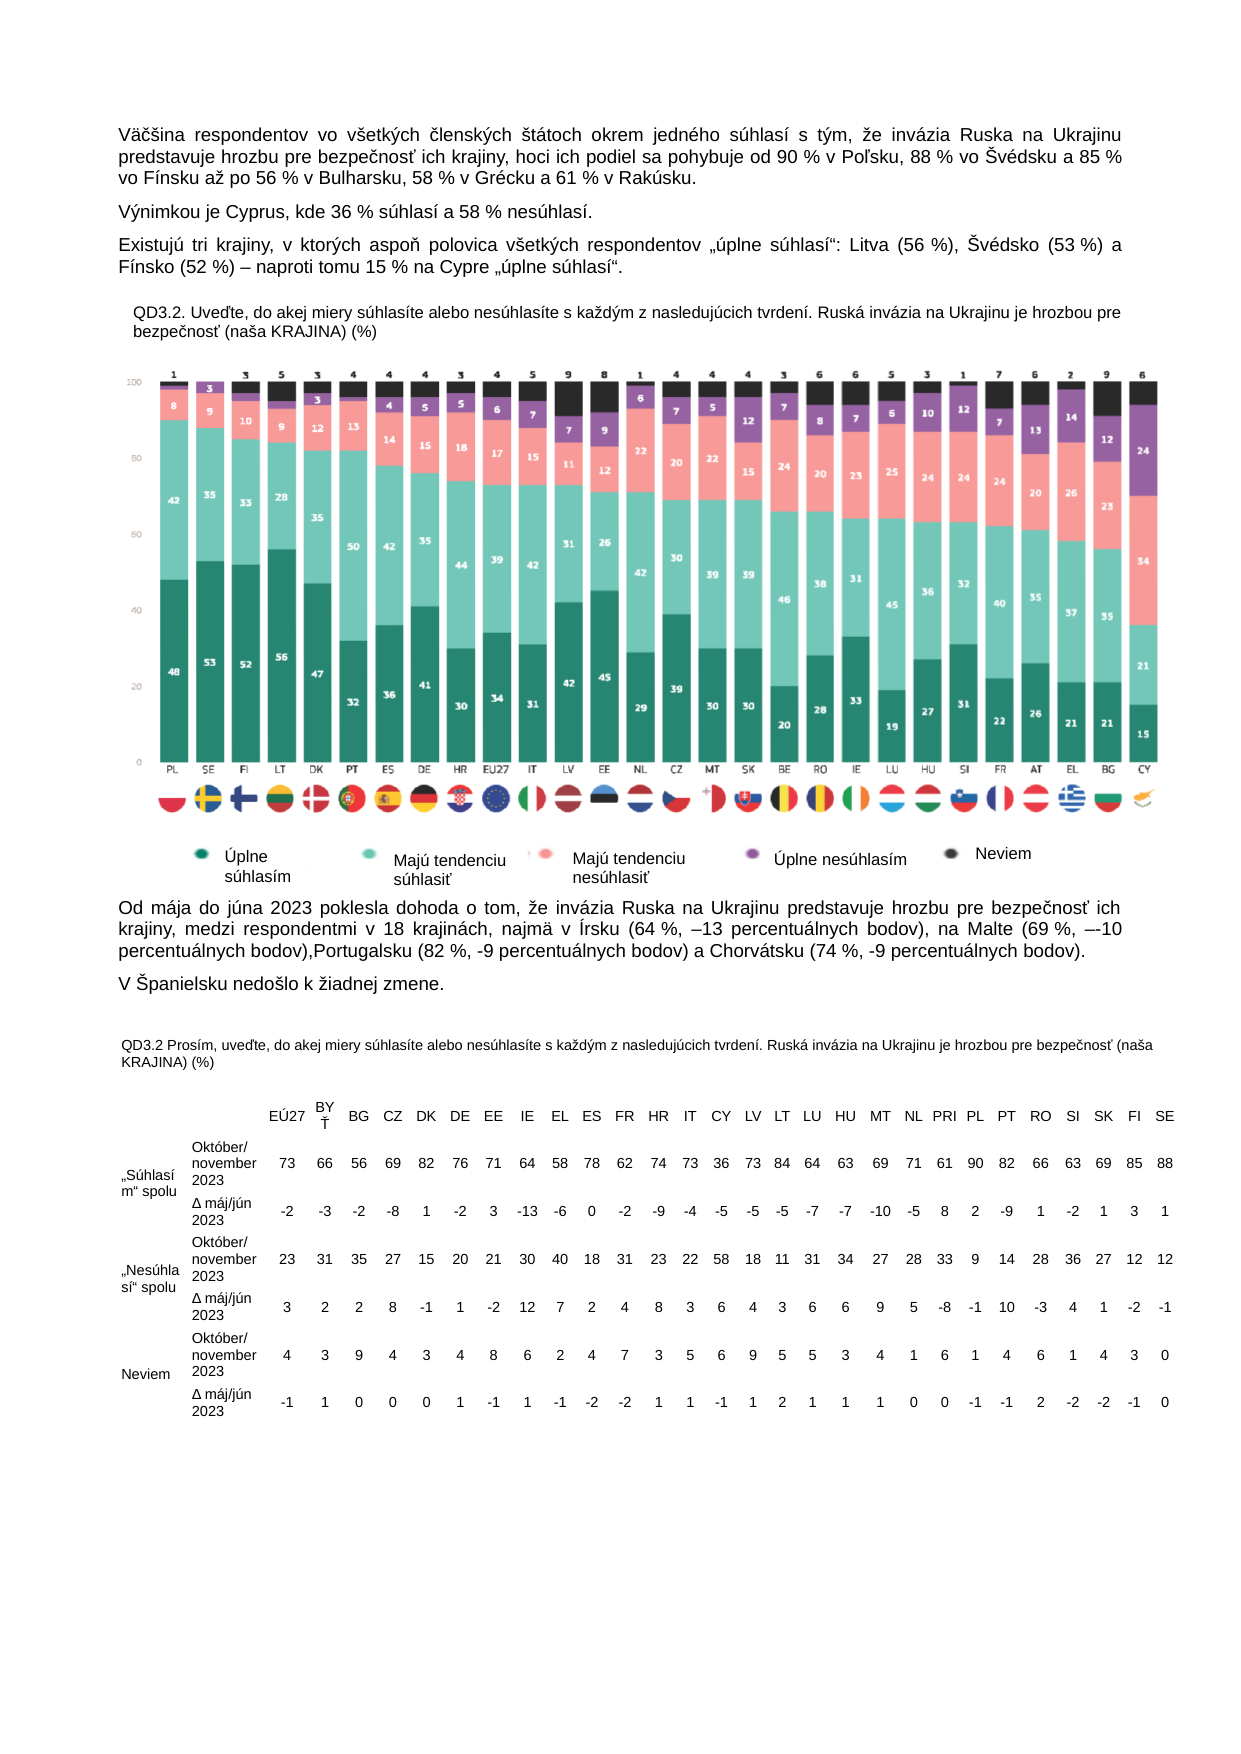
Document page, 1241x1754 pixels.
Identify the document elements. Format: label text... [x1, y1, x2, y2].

table_cell 12 [1120, 1231, 1148, 1287]
table_cell Október/november 2023 [189, 1326, 266, 1383]
table_cell 22 [676, 1231, 704, 1287]
table_cell [608, 1074, 641, 1096]
picture [179, 835, 966, 873]
table_cell 6 [704, 1287, 738, 1326]
table_cell 82 [991, 1135, 1023, 1192]
table_cell 28 [898, 1231, 929, 1287]
table_cell [545, 1074, 575, 1096]
text V Španielsku nedošlo k žiadnej zmene. [118, 973, 1122, 995]
table_cell 27 [863, 1231, 898, 1287]
table_cell 0 [1149, 1326, 1181, 1383]
table_cell 3 [409, 1326, 443, 1383]
table_cell -1 [1120, 1383, 1148, 1422]
table_cell 1 [863, 1383, 898, 1422]
table_cell 7 [545, 1287, 575, 1326]
table_cell 0 [341, 1383, 376, 1422]
table_cell 7 [608, 1326, 641, 1383]
table_cell [991, 1074, 1023, 1096]
table_cell -13 [510, 1192, 544, 1231]
table_cell 74 [641, 1135, 676, 1192]
table_cell 9 [341, 1326, 376, 1383]
table_cell 12 [1149, 1231, 1181, 1287]
table_cell 3 [641, 1326, 676, 1383]
table_cell 12 [510, 1287, 544, 1326]
table_cell HR [641, 1096, 676, 1135]
table_cell 3 [1120, 1326, 1148, 1383]
table_cell 64 [510, 1135, 544, 1192]
table_cell -5 [768, 1192, 796, 1231]
table_cell -2 [477, 1287, 510, 1326]
table_cell [118, 1074, 189, 1096]
table_cell -1 [477, 1383, 510, 1422]
table_cell -1 [960, 1383, 991, 1422]
table_cell 0 [575, 1192, 608, 1231]
table_cell [1087, 1074, 1120, 1096]
table_cell 40 [545, 1231, 575, 1287]
table_cell 18 [575, 1231, 608, 1287]
table_cell Október/november 2023 [189, 1135, 266, 1192]
table_cell 4 [266, 1326, 308, 1383]
table_cell [863, 1074, 898, 1096]
table_cell EÚ27 [266, 1096, 308, 1135]
table_cell 9 [863, 1287, 898, 1326]
table_cell CY [704, 1096, 738, 1135]
table_cell 1 [1149, 1192, 1181, 1231]
table_cell -1 [266, 1383, 308, 1422]
table_cell 6 [1023, 1326, 1059, 1383]
table_cell 5 [768, 1326, 796, 1383]
table_cell 4 [376, 1326, 409, 1383]
table_cell [1023, 1074, 1059, 1096]
table_cell 1 [409, 1192, 443, 1231]
table_cell [266, 1074, 308, 1096]
table_cell [443, 1074, 477, 1096]
table_cell IT [676, 1096, 704, 1135]
table_cell 85 [1120, 1135, 1148, 1192]
table_cell 1 [1087, 1287, 1120, 1326]
table_cell 2 [575, 1287, 608, 1326]
table_cell [341, 1074, 376, 1096]
table_cell -2 [266, 1192, 308, 1231]
table_cell 8 [641, 1287, 676, 1326]
table_cell -2 [1087, 1383, 1120, 1422]
table_cell [189, 1096, 266, 1135]
table_cell EL [545, 1096, 575, 1135]
table_cell DK [409, 1096, 443, 1135]
table_cell IE [510, 1096, 544, 1135]
table_cell [768, 1074, 796, 1096]
table_cell 66 [308, 1135, 341, 1192]
table_cell 0 [409, 1383, 443, 1422]
table_cell [118, 1096, 189, 1135]
table_cell [575, 1074, 608, 1096]
text Existujú tri krajiny, v ktorých aspoň polovica všetkých respondentov „úplne súhlasí“: Litva (56 %), Švédsko (53 %) a Fínsko (52 %) – naproti tomu 15 % na Cypre „úplne súhlasí“. [118, 234, 1122, 277]
table_cell -5 [898, 1192, 929, 1231]
table_cell 78 [575, 1135, 608, 1192]
table_cell LV [738, 1096, 768, 1135]
table_cell 3 [676, 1287, 704, 1326]
table_cell 6 [796, 1287, 828, 1326]
table_cell 1 [796, 1383, 828, 1422]
table_cell 73 [676, 1135, 704, 1192]
table_cell 14 [991, 1231, 1023, 1287]
table_cell FR [608, 1096, 641, 1135]
table_cell 69 [863, 1135, 898, 1192]
table_cell 27 [1087, 1231, 1120, 1287]
table_cell -2 [1120, 1287, 1148, 1326]
table_cell 1 [308, 1383, 341, 1422]
table_cell 1 [898, 1326, 929, 1383]
table_cell 5 [898, 1287, 929, 1326]
table_cell Δ máj/jún 2023 [189, 1192, 266, 1231]
table_cell 20 [443, 1231, 477, 1287]
table_cell 5 [676, 1326, 704, 1383]
table_cell -2 [575, 1383, 608, 1422]
table_cell NL [898, 1096, 929, 1135]
table_cell 71 [898, 1135, 929, 1192]
table_header QD3.2 Prosím, uveďte, do akej miery súhlasíte alebo nesúhlasíte s každým z nasledujúcich tvrdení. Ruská invázia na Ukrajinu je hrozbou pre bezpečnosť (naša KRAJINA) (%) [118, 1034, 1181, 1073]
table_cell CZ [376, 1096, 409, 1135]
table_cell -6 [545, 1192, 575, 1231]
table_cell [1120, 1074, 1148, 1096]
table_cell 1 [1059, 1326, 1087, 1383]
table_cell 3 [266, 1287, 308, 1326]
table_cell [898, 1074, 929, 1096]
table_cell 6 [704, 1326, 738, 1383]
table_cell [409, 1074, 443, 1096]
table_cell -2 [608, 1192, 641, 1231]
table_cell -9 [641, 1192, 676, 1231]
table_cell [477, 1074, 510, 1096]
table_cell 8 [376, 1287, 409, 1326]
table_cell -8 [376, 1192, 409, 1231]
table_cell 10 [991, 1287, 1023, 1326]
table_cell 1 [443, 1287, 477, 1326]
table_cell [510, 1074, 544, 1096]
table_cell 63 [828, 1135, 863, 1192]
table_cell 36 [704, 1135, 738, 1192]
table_cell 23 [266, 1231, 308, 1287]
table_cell [676, 1074, 704, 1096]
table_cell 1 [960, 1326, 991, 1383]
table_cell DE [443, 1096, 477, 1135]
table_cell -1 [1149, 1287, 1181, 1326]
table_cell 33 [929, 1231, 960, 1287]
table_cell 3 [308, 1326, 341, 1383]
table_cell -7 [796, 1192, 828, 1231]
table_cell BG [341, 1096, 376, 1135]
table_cell 1 [1087, 1192, 1120, 1231]
table_cell 1 [443, 1383, 477, 1422]
table_cell 4 [443, 1326, 477, 1383]
table_cell -1 [991, 1383, 1023, 1422]
table_cell 71 [477, 1135, 510, 1192]
table_cell [929, 1074, 960, 1096]
table_cell 90 [960, 1135, 991, 1192]
table_cell 31 [796, 1231, 828, 1287]
table_cell 3 [768, 1287, 796, 1326]
table_cell Október/november 2023 [189, 1231, 266, 1287]
table_cell 0 [1149, 1383, 1181, 1422]
table_cell [308, 1074, 341, 1096]
table_cell 35 [341, 1231, 376, 1287]
table_cell [189, 1074, 266, 1096]
table_cell 2 [545, 1326, 575, 1383]
table_cell [828, 1074, 863, 1096]
table_cell 58 [545, 1135, 575, 1192]
table_cell 2 [1023, 1383, 1059, 1422]
table_cell 0 [929, 1383, 960, 1422]
table_cell SI [1059, 1096, 1087, 1135]
table_cell ES [575, 1096, 608, 1135]
table_cell 30 [510, 1231, 544, 1287]
table_cell [704, 1074, 738, 1096]
table_cell -8 [929, 1287, 960, 1326]
table_cell 76 [443, 1135, 477, 1192]
table_cell RO [1023, 1096, 1059, 1135]
table_cell 56 [341, 1135, 376, 1192]
table_cell 9 [738, 1326, 768, 1383]
table_cell -10 [863, 1192, 898, 1231]
table_cell 5 [796, 1326, 828, 1383]
table_cell Neviem [118, 1326, 189, 1422]
table_cell 2 [960, 1192, 991, 1231]
table_cell [1059, 1074, 1087, 1096]
table_cell SK [1087, 1096, 1120, 1135]
table_cell -2 [1059, 1192, 1087, 1231]
table_cell 64 [796, 1135, 828, 1192]
table_cell PL [960, 1096, 991, 1135]
table_cell -4 [676, 1192, 704, 1231]
table_cell 36 [1059, 1231, 1087, 1287]
table_cell -1 [960, 1287, 991, 1326]
table_cell [1149, 1074, 1181, 1096]
table_cell 1 [510, 1383, 544, 1422]
table_cell -7 [828, 1192, 863, 1231]
table_cell 11 [768, 1231, 796, 1287]
table_cell Δ máj/jún 2023 [189, 1287, 266, 1326]
table_cell 2 [308, 1287, 341, 1326]
table_cell 31 [608, 1231, 641, 1287]
table_cell -3 [1023, 1287, 1059, 1326]
table_cell 63 [1059, 1135, 1087, 1192]
table_cell „Súhlasím“ spolu [118, 1135, 189, 1231]
table_cell [376, 1074, 409, 1096]
table_cell 69 [1087, 1135, 1120, 1192]
table_cell [738, 1074, 768, 1096]
table_cell FI [1120, 1096, 1148, 1135]
text Väčšina respondentov vo všetkých členských štátoch okrem jedného súhlasí s tým, že invázia Ruska na Ukrajinu predstavuje hrozbu pre bezpečnosť ich krajiny, hoci ich podiel sa pohybuje od 90 % v Poľsku, 88 % vo Švédsku a 85 % vo Fínsku až po 56 % v Bulharsku, 58 % v Grécku a 61 % v Rakúsku. [118, 124, 1122, 189]
table_cell 4 [863, 1326, 898, 1383]
table_cell -1 [704, 1383, 738, 1422]
table_cell 4 [1087, 1326, 1120, 1383]
table_cell -1 [409, 1287, 443, 1326]
table_cell 1 [676, 1383, 704, 1422]
table_cell MT [863, 1096, 898, 1135]
table_cell 4 [575, 1326, 608, 1383]
table_cell 18 [738, 1231, 768, 1287]
table_cell -3 [308, 1192, 341, 1231]
table_cell 27 [376, 1231, 409, 1287]
table_cell 0 [376, 1383, 409, 1422]
table_cell HU [828, 1096, 863, 1135]
table_cell 8 [477, 1326, 510, 1383]
picture [121, 364, 1166, 823]
table_cell 4 [608, 1287, 641, 1326]
text Výnimkou je Cyprus, kde 36 % súhlasí a 58 % nesúhlasí. [118, 201, 1122, 222]
table_cell -9 [991, 1192, 1023, 1231]
table_cell -2 [341, 1192, 376, 1231]
table_cell 8 [929, 1192, 960, 1231]
table_cell 4 [1059, 1287, 1087, 1326]
table_cell 4 [991, 1326, 1023, 1383]
table_cell -2 [443, 1192, 477, 1231]
table_cell 1 [1023, 1192, 1059, 1231]
text Od mája do júna 2023 poklesla dohoda o tom, že invázia Ruska na Ukrajinu predstavuje hrozbu pre bezpečnosť ich krajiny, medzi respondentmi v 18 krajinách, najmä v Írsku (64 %, –13 percentuálnych bodov), na Malte (69 %, –-10 percentuálnych bodov),Portugalsku (82 %, -9 percentuálnych bodov) a Chorvátsku (74 %, -9 percentuálnych bodov). [118, 289, 1122, 961]
table_cell 3 [828, 1326, 863, 1383]
table_cell PT [991, 1096, 1023, 1135]
table_cell 2 [768, 1383, 796, 1422]
table_cell LU [796, 1096, 828, 1135]
table_cell [960, 1074, 991, 1096]
table_cell 62 [608, 1135, 641, 1192]
table_cell 1 [828, 1383, 863, 1422]
table_cell 28 [1023, 1231, 1059, 1287]
table_cell 69 [376, 1135, 409, 1192]
table_cell 6 [929, 1326, 960, 1383]
table_cell 61 [929, 1135, 960, 1192]
table_cell 9 [960, 1231, 991, 1287]
table_cell 21 [477, 1231, 510, 1287]
table_cell 58 [704, 1231, 738, 1287]
table_cell 23 [641, 1231, 676, 1287]
table_cell 88 [1149, 1135, 1181, 1192]
table_cell 31 [308, 1231, 341, 1287]
table_cell 84 [768, 1135, 796, 1192]
table_cell -5 [704, 1192, 738, 1231]
table_cell 3 [477, 1192, 510, 1231]
table_cell Δ máj/jún 2023 [189, 1383, 266, 1422]
table_cell [641, 1074, 676, 1096]
table_cell EE [477, 1096, 510, 1135]
table_cell SE [1149, 1096, 1181, 1135]
table_cell 6 [510, 1326, 544, 1383]
table_cell 3 [1120, 1192, 1148, 1231]
table_cell BYŤ [308, 1096, 341, 1135]
table_cell 73 [738, 1135, 768, 1192]
table_cell LT [768, 1096, 796, 1135]
table_cell -5 [738, 1192, 768, 1231]
table_cell 6 [828, 1287, 863, 1326]
table_cell 0 [898, 1383, 929, 1422]
table_cell 73 [266, 1135, 308, 1192]
table_cell 4 [738, 1287, 768, 1326]
table_cell 66 [1023, 1135, 1059, 1192]
table_cell PRI [929, 1096, 960, 1135]
table_cell „Nesúhlasí“ spolu [118, 1231, 189, 1326]
table_cell 82 [409, 1135, 443, 1192]
table_cell -2 [1059, 1383, 1087, 1422]
table_cell -2 [608, 1383, 641, 1422]
table_cell 2 [341, 1287, 376, 1326]
table_cell -1 [545, 1383, 575, 1422]
table_cell [796, 1074, 828, 1096]
table_cell 34 [828, 1231, 863, 1287]
table_cell 1 [641, 1383, 676, 1422]
table_cell 1 [738, 1383, 768, 1422]
table_cell 15 [409, 1231, 443, 1287]
